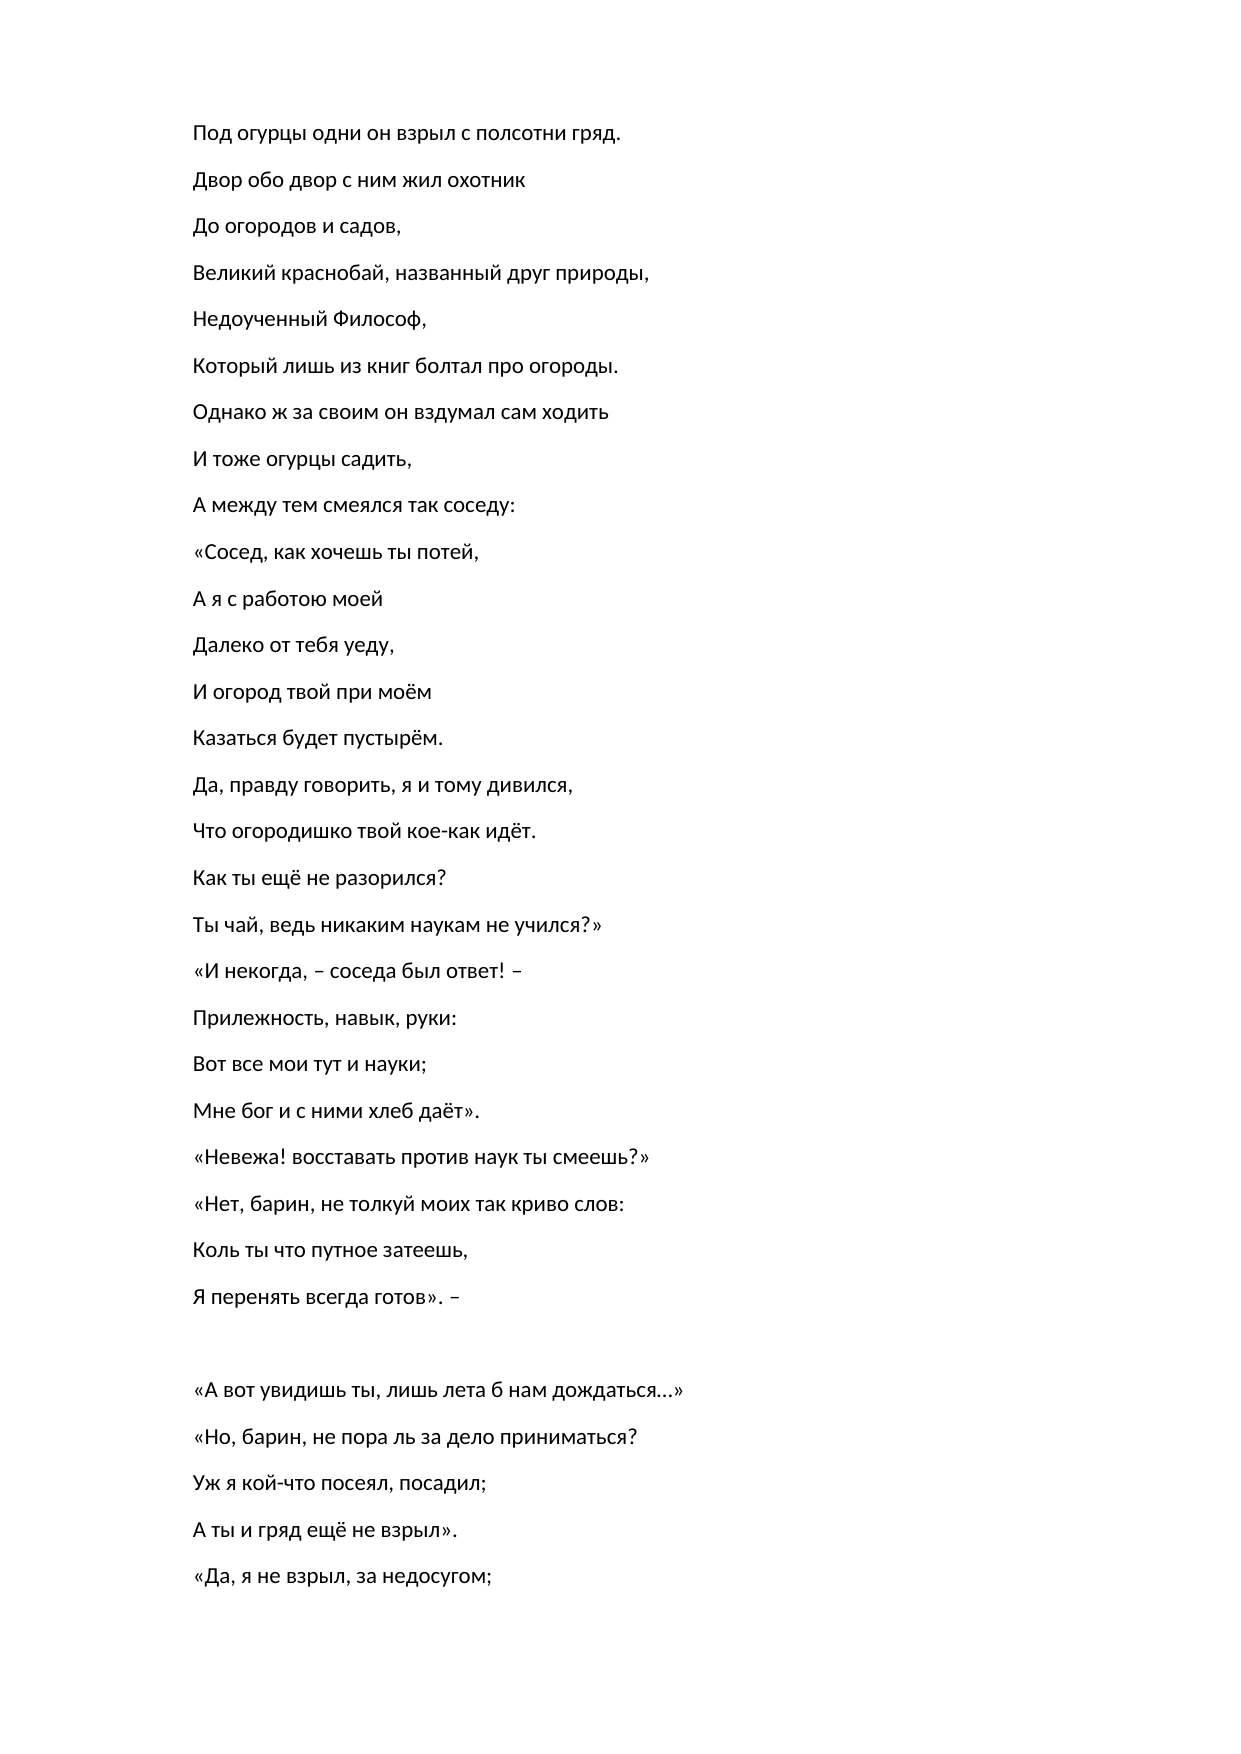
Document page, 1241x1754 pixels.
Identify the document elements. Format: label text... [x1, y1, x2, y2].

text Что огородишко твой кое-как идёт. [177, 817, 1152, 844]
text Казаться будет пустырём. [177, 723, 1152, 751]
text Двор обо двор с ним жил охотник [177, 165, 1152, 193]
text Однако ж за своим он вздумал сам ходить [177, 397, 1152, 426]
text Далеко от тебя уеду, [177, 630, 1152, 658]
text Вот все мои тут и науки; [177, 1049, 1152, 1077]
text Под огурцы одни он взрыл с полсотни гряд. [177, 118, 1152, 146]
text А ты и гряд ещё не взрыл». [177, 1515, 1152, 1543]
text «И некогда, – соседа был ответ! – [177, 956, 1152, 984]
text До огородов и садов, [177, 211, 1152, 239]
text «Но, барин, не пора ль за дело приниматься? [177, 1422, 1152, 1450]
text И огород твой при моём [177, 677, 1152, 705]
text Прилежность, навык, руки: [177, 1003, 1152, 1031]
text Я перенять всегда готов». – [177, 1282, 1152, 1310]
text «Нет, барин, не толкуй моих так криво слов: [177, 1189, 1152, 1217]
text И тоже огурцы садить, [177, 444, 1152, 472]
text Коль ты что путное затеешь, [177, 1236, 1152, 1264]
text Который лишь из книг болтал про огороды. [177, 351, 1152, 379]
text Великий краснобай, названный друг природы, [177, 258, 1152, 286]
text «Да, я не взрыл, за недосугом; [177, 1562, 1152, 1589]
text Недоученный Философ, [177, 304, 1152, 332]
text «А вот увидишь ты, лишь лета б нам дождаться…» [177, 1375, 1152, 1403]
text Да, правду говорить, я и тому дивился, [177, 770, 1152, 798]
text Ты чай, ведь никаким наукам не учился?» [177, 910, 1152, 938]
text «Сосед, как хочешь ты потей, [177, 537, 1152, 565]
text Мне бог и с ними хлеб даёт». [177, 1096, 1152, 1124]
text Как ты ещё не разорился? [177, 863, 1152, 891]
text Уж я кой-что посеял, посадил; [177, 1468, 1152, 1496]
text А между тем смеялся так соседу: [177, 491, 1152, 519]
text «Невежа! восставать против наук ты смеешь?» [177, 1142, 1152, 1171]
text А я с работою моей [177, 584, 1152, 612]
